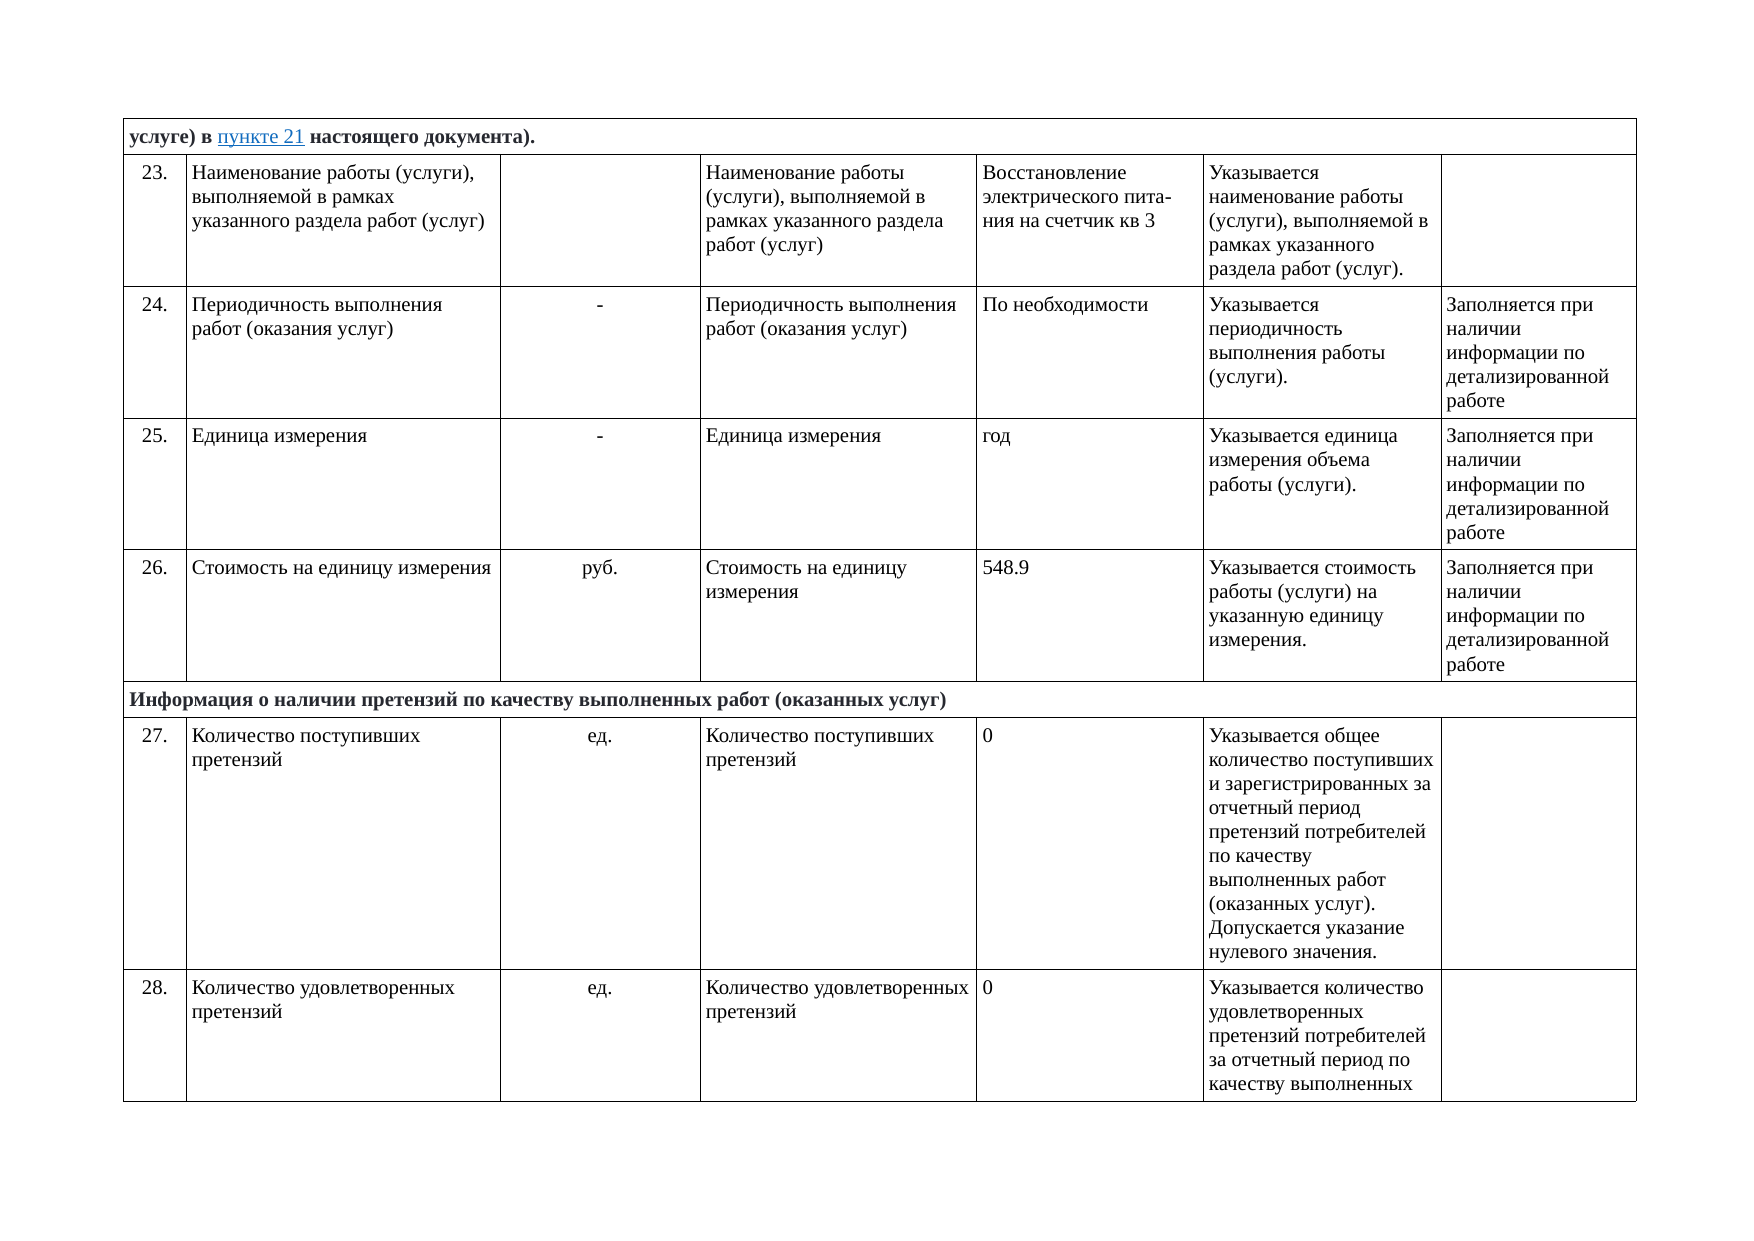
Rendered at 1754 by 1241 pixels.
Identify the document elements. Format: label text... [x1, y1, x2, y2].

table_cell Заполняется при наличии информации по детализированной работе [1442, 550, 1636, 681]
table_cell услуге) в пункте 21 настоящего документа). [124, 119, 1636, 154]
table_cell Наименование работы (услуги), выполняемой в рамках указанного раздела работ (услуг) [701, 155, 976, 286]
table_cell Количество поступивших претензий [701, 718, 976, 969]
table_cell Информация о наличии претензий по качеству выполненных работ (оказанных услуг) [124, 682, 1636, 717]
table_cell По необходимости [977, 287, 1203, 417]
table_cell Заполняется при наличии информации по детализированной работе [1442, 419, 1636, 549]
table_cell год [977, 419, 1203, 549]
table_cell 25. [124, 419, 186, 549]
table_cell руб. [501, 550, 700, 681]
table_cell [1442, 970, 1636, 1101]
table_cell Количество удовлетворенных претензий [187, 970, 500, 1101]
table_cell Стоимость на единицу измерения [187, 550, 500, 681]
table_cell Указывается периодичность выполнения работы (услуги). [1204, 287, 1441, 417]
table_cell Единица измерения [187, 419, 500, 549]
table_cell Указывается наименование работы (услуги), выполняемой в рамках указанного раздела работ (услуг). [1204, 155, 1441, 286]
table_cell Восстановление электрического пита- ния на счетчик кв 3 [977, 155, 1203, 286]
table_cell Стоимость на единицу измерения [701, 550, 976, 681]
table_cell 548,9 [977, 550, 1203, 681]
table_cell 0 [977, 970, 1203, 1101]
table_cell [1442, 718, 1636, 969]
table_cell - [501, 287, 700, 417]
table_cell 24. [124, 287, 186, 417]
table_cell ед. [501, 970, 700, 1101]
table_cell [501, 155, 700, 286]
table_cell Указывается общее количество поступивших и зарегистрированных за отчетный период претензий потребителей по качеству выполненных работ (оказанных услуг). Допускается указание нулевого значения. [1204, 718, 1441, 969]
table_cell 26. [124, 550, 186, 681]
table_cell [1442, 155, 1636, 286]
table_cell Количество поступивших претензий [187, 718, 500, 969]
table_cell - [501, 419, 700, 549]
table_cell Количество удовлетворенных претензий [701, 970, 976, 1101]
table_cell Заполняется при наличии информации по детализированной работе [1442, 287, 1636, 417]
table_cell Указывается единица измерения объема работы (услуги). [1204, 419, 1441, 549]
table_cell 0 [977, 718, 1203, 969]
table_cell 28. [124, 970, 186, 1101]
table_cell 27. [124, 718, 186, 969]
table_cell Периодичность выполнения работ (оказания услуг) [187, 287, 500, 417]
table_cell Указывается количество удовлетворенных претензий потребителей за отчетный период по качеству выполненных [1204, 970, 1441, 1101]
table_cell 23. [124, 155, 186, 286]
table_cell Указывается стоимость работы (услуги) на указанную единицу измерения. [1204, 550, 1441, 681]
table_cell Наименование работы (услуги), выполняемой в рамках указанного раздела работ (услуг) [187, 155, 500, 286]
table_cell Периодичность выполнения работ (оказания услуг) [701, 287, 976, 417]
table_cell ед. [501, 718, 700, 969]
table_cell Единица измерения [701, 419, 976, 549]
